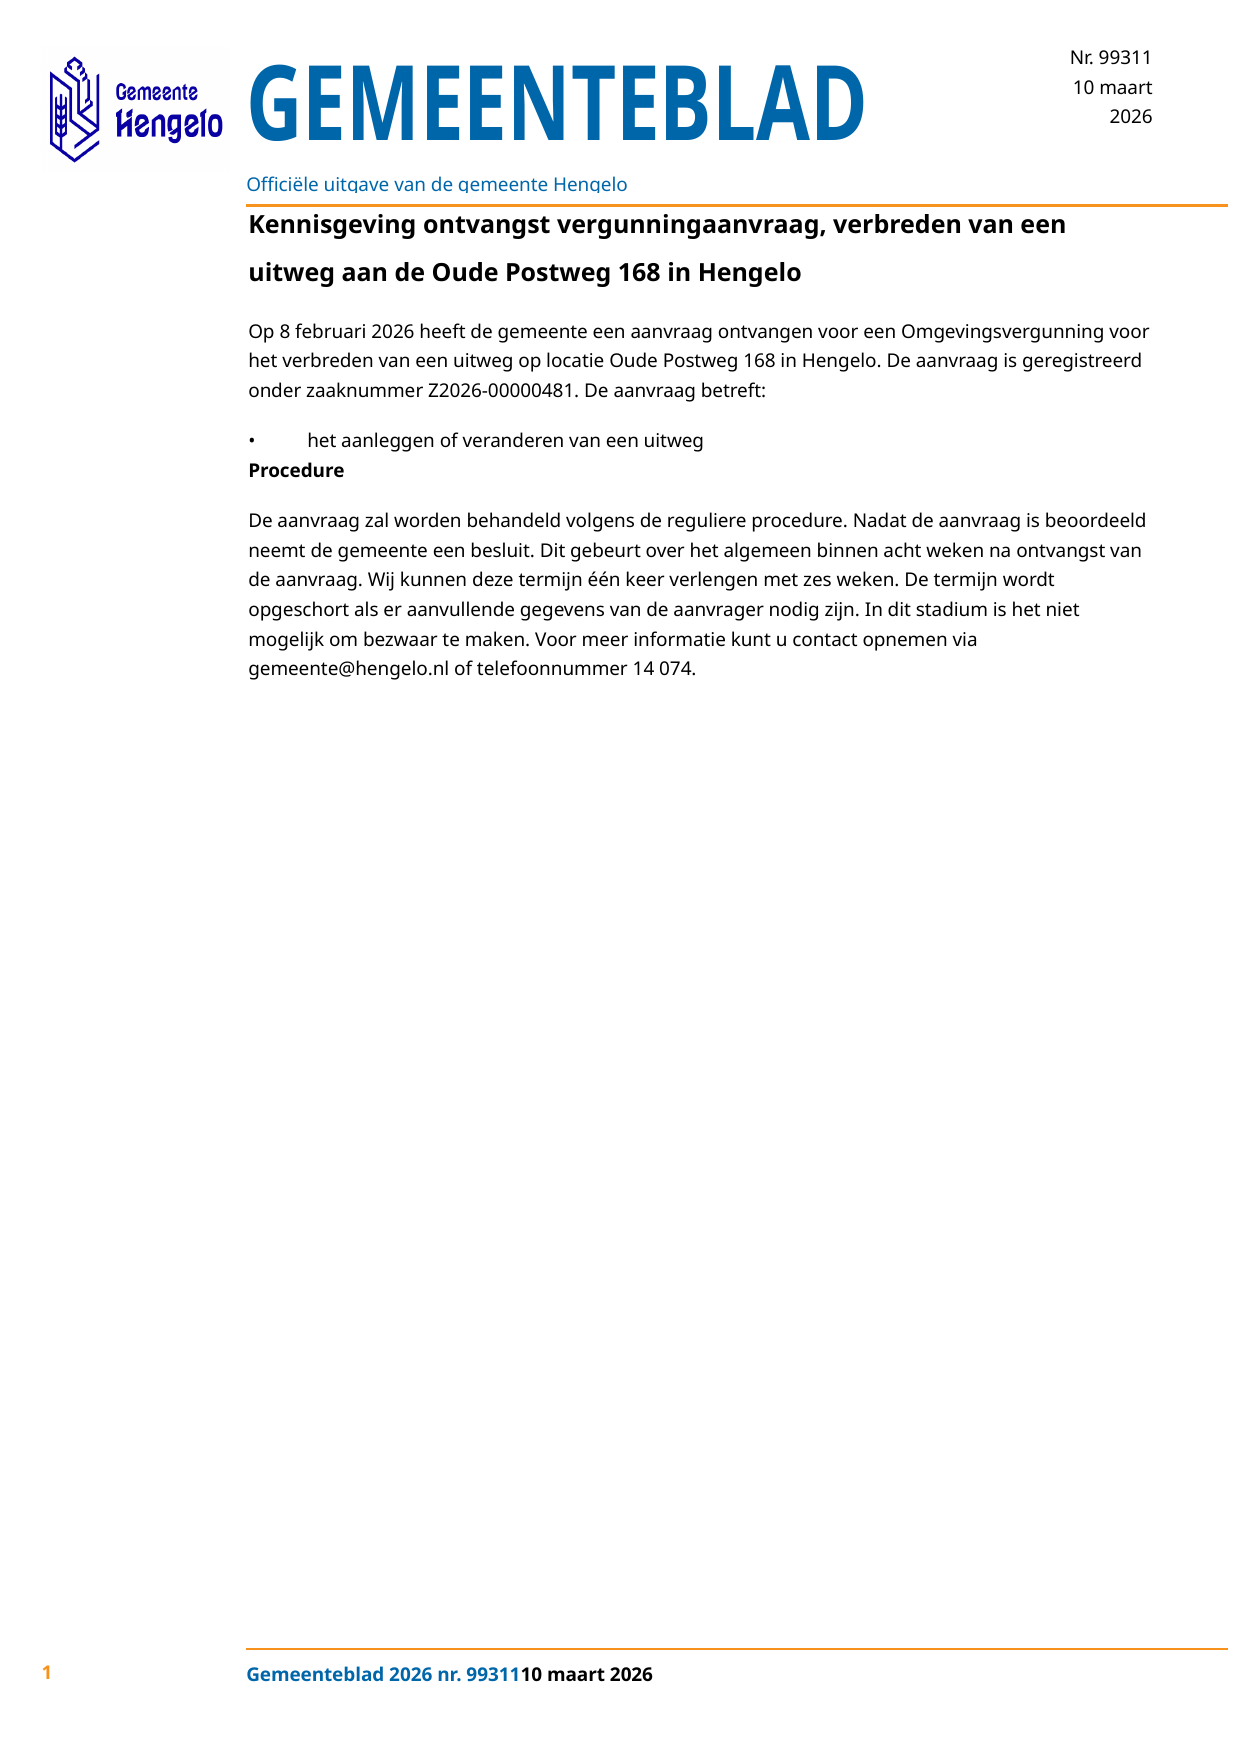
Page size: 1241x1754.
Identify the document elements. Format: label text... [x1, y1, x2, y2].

picture [41, 47, 231, 172]
list het aanleggen of veranderen van een uitweg [248, 427, 1152, 453]
text Op 8 februari 2026 heeft de gemeente een aanvraag ontvangen voor een Omgevingsvergunning voor het verbreden van een uitweg op locatie Oude Postweg 168 in Hengelo. De aanvraag is geregistreerd onder zaaknummer Z2026-00000481. De aanvraag betreft: [248, 318, 1152, 403]
text Kennisgeving ontvangst vergunningaanvraag, verbreden van een uitweg aan de Oude Postweg 168 in Hengelo [248, 207, 1152, 288]
text Procedure [248, 457, 1152, 483]
text De aanvraag zal worden behandeld volgens de reguliere procedure. Nadat de aanvraag is beoordeeld neemt de gemeente een besluit. Dit gebeurt over het algemeen binnen acht weken na ontvangst van de aanvraag. Wij kunnen deze termijn één keer verlengen met zes weken. De termijn wordt opgeschort als er aanvullende gegevens van de aanvrager nodig zijn. In dit stadium is het niet mogelijk om bezwaar te maken. Voor meer informatie kunt u contact opnemen via gemeente@hengelo.nl of telefoonnummer 14 074. [248, 507, 1152, 681]
